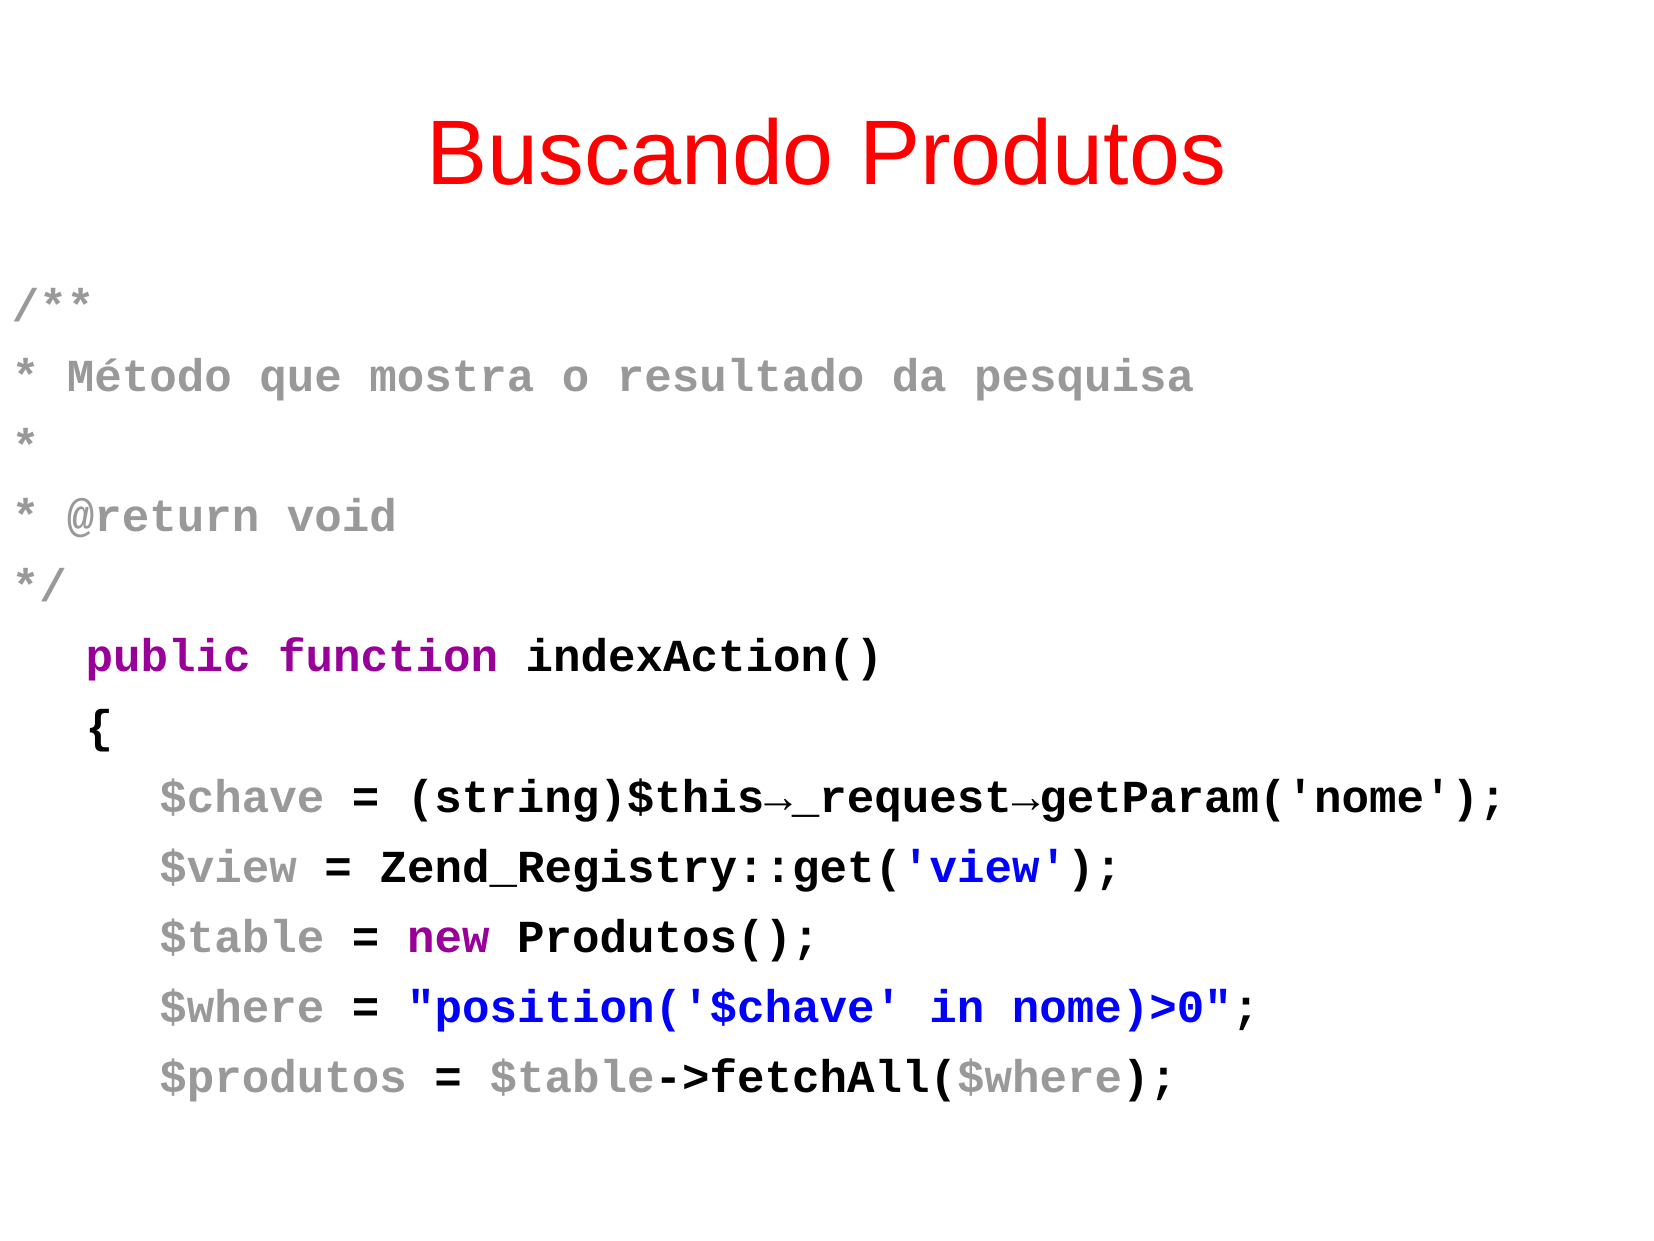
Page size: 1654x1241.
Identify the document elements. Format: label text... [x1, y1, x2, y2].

list /** * Método que mostra o resultado da pesquisa * * @return void */ public function indexAction() { $chave = (string)$this→_request→getParam('nome'); $view = Zend_Registry::get('view'); $table = new Produtos(); $where = "position('$chave' in nome)>0"; $produtos = $table->fetchAll($where); [11, 283, 1607, 1229]
title Buscando Produtos [82, 49, 1571, 257]
